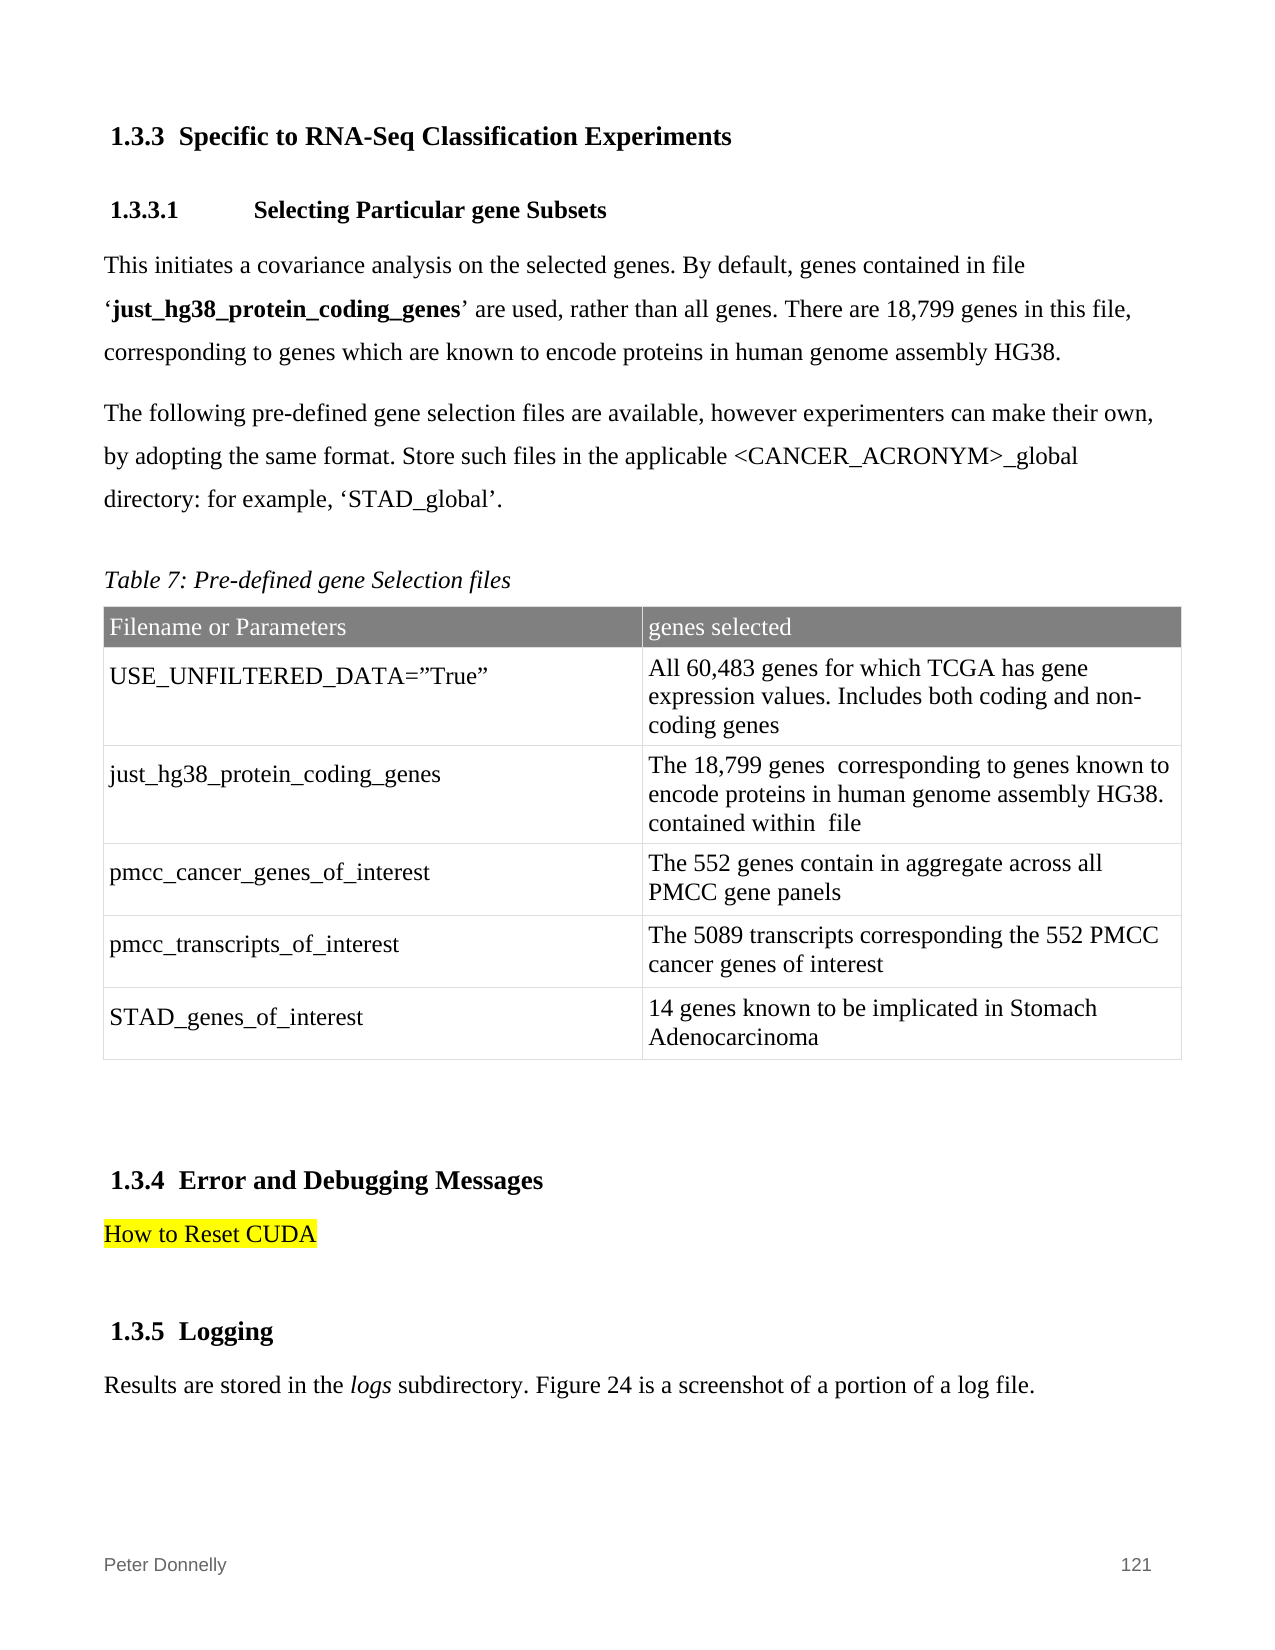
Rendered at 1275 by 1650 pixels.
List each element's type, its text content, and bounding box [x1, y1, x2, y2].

text This initiates a covariance analysis on the selected genes. By default, genes contained in file ‘just_hg38_protein_coding_genes’ are used, rather than all genes. There are 18,799 genes in this file, corresponding to genes which are known to encode proteins in human genome assembly HG38. [103, 251, 1181, 366]
table_cell The 18,799 genes corresponding to genes known to encode proteins in human genome assembly HG38. contained within file [643, 746, 1181, 842]
table_cell The 5089 transcripts corresponding the 552 PMCC cancer genes of interest [643, 916, 1181, 987]
subtitle Specific to RNA-Seq Classification Experiments [103, 120, 1181, 151]
table_header genes selected [643, 607, 1181, 647]
table_header Filename or Parameters [104, 607, 642, 647]
subtitle Logging [103, 1316, 1181, 1347]
table_cell STAD_genes_of_interest [104, 988, 642, 1059]
table_cell The 552 genes contain in aggregate across all PMCC gene panels [643, 844, 1181, 915]
table_cell 14 genes known to be implicated in Stomach Adenocarcinoma [643, 988, 1181, 1059]
subtitle Error and Debugging Messages [103, 1164, 1181, 1196]
subtitle Selecting Particular gene Subsets [103, 195, 1181, 224]
table_cell pmcc_cancer_genes_of_interest [104, 844, 642, 915]
text Results are stored in the logs subdirectory. Figure 24 is a screenshot of a portion of a log file. [103, 1370, 1181, 1399]
table_cell just_hg38_protein_coding_genes [104, 746, 642, 842]
table_cell pmcc_transcripts_of_interest [104, 916, 642, 987]
text How to Reset CUDA [103, 1219, 1181, 1248]
table_cell USE_UNFILTERED_DATA=”True” [104, 648, 642, 744]
text Table 7: Pre-defined gene Selection files [103, 565, 1181, 594]
text The following pre-defined gene selection files are available, however experimenters can make their own, by adopting the same format. Store such files in the applicable <CANCER_ACRONYM>_global directory: for example, ‘STAD_global’. [103, 398, 1181, 513]
table_cell All 60,483 genes for which TCGA has gene expression values. Includes both coding and non-coding genes [643, 648, 1181, 744]
